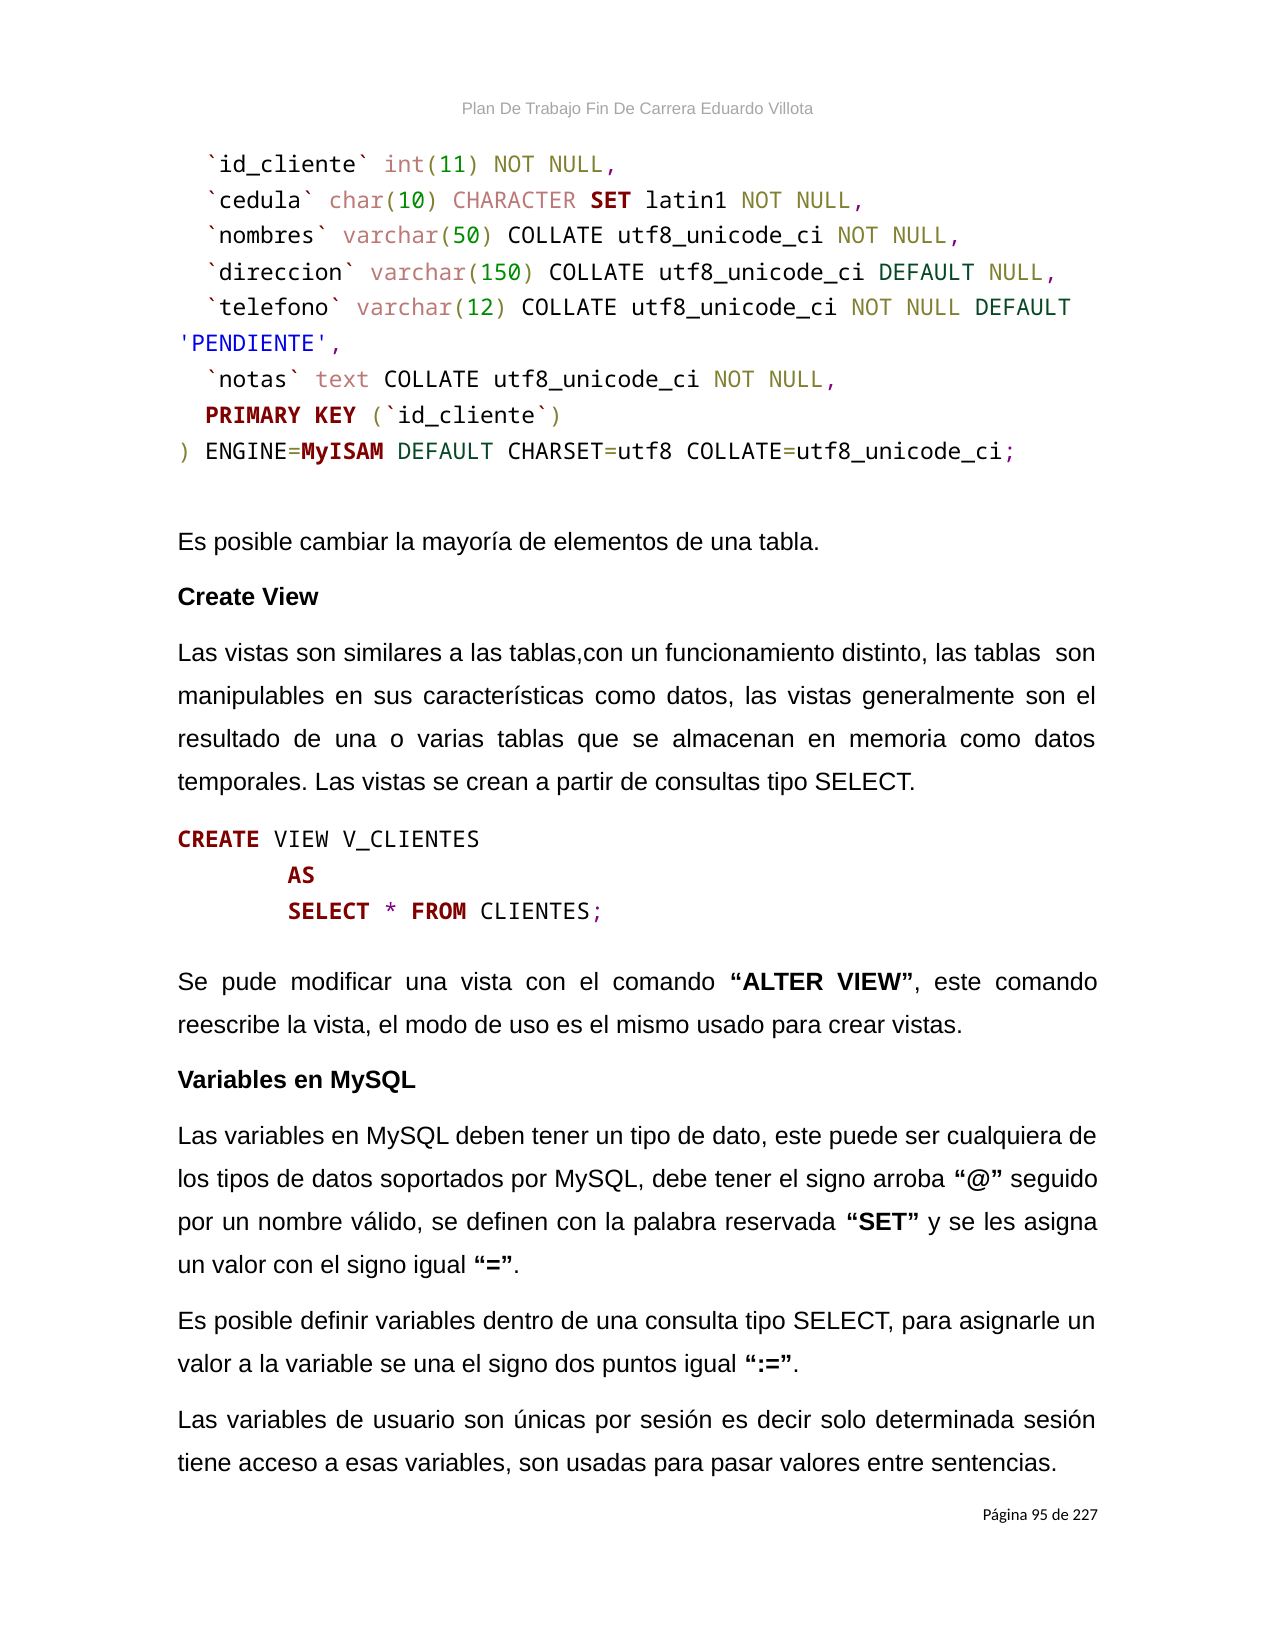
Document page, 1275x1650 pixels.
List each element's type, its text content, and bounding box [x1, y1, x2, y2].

text Es posible cambiar la mayoría de elementos de una tabla. [177, 527, 1098, 555]
text Las vistas son similares a las tablas,con un funcionamiento distinto, las tablas son manipulables en sus características como datos, las vistas generalmente son el resultado de una o varias tablas que se almacenan en memoria como datos temporales. Las vistas se crean a partir de consultas tipo SELECT. [177, 638, 1098, 796]
text PRIMARY KEY (`id_cliente`) [177, 399, 1098, 430]
text Las variables en MySQL deben tener un tipo de dato, este puede ser cualquiera de los tipos de datos soportados por MySQL, debe tener el signo arroba “@” seguido por un nombre válido, se definen con la palabra reservada “SET” y se les asigna un valor con el signo igual “=”. [177, 1121, 1098, 1279]
text AS [177, 859, 1098, 890]
text `nombres` varchar(50) COLLATE utf8_unicode_ci NOT NULL, [177, 219, 1098, 251]
text Se pude modificar una vista con el comando “ALTER VIEW”, este comando reescribe la vista, el modo de uso es el mismo usado para crear vistas. [177, 967, 1098, 1038]
text Es posible definir variables dentro de una consulta tipo SELECT, para asignarle un valor a la variable se una el signo dos puntos igual “:=”. [177, 1306, 1098, 1378]
text CREATE VIEW V_CLIENTES [177, 823, 1098, 854]
text `direccion` varchar(150) COLLATE utf8_unicode_ci DEFAULT NULL, [177, 255, 1098, 287]
text SELECT * FROM CLIENTES; [177, 895, 1098, 926]
text ) ENGINE=MyISAM DEFAULT CHARSET=utf8 COLLATE=utf8_unicode_ci; [177, 435, 1098, 466]
text `id_cliente` int(11) NOT NULL, [177, 148, 1098, 179]
text Variables en MySQL [177, 1065, 1098, 1094]
text `cedula` char(10) CHARACTER SET latin1 NOT NULL, [177, 183, 1098, 215]
text `telefono` varchar(12) COLLATE utf8_unicode_ci NOT NULL DEFAULT 'PENDIENTE', [177, 291, 1098, 358]
text `notas` text COLLATE utf8_unicode_ci NOT NULL, [177, 363, 1098, 394]
text Las variables de usuario son únicas por sesión es decir solo determinada sesión tiene acceso a esas variables, son usadas para pasar valores entre sentencias. [177, 1405, 1098, 1477]
text Create View [177, 582, 1098, 611]
